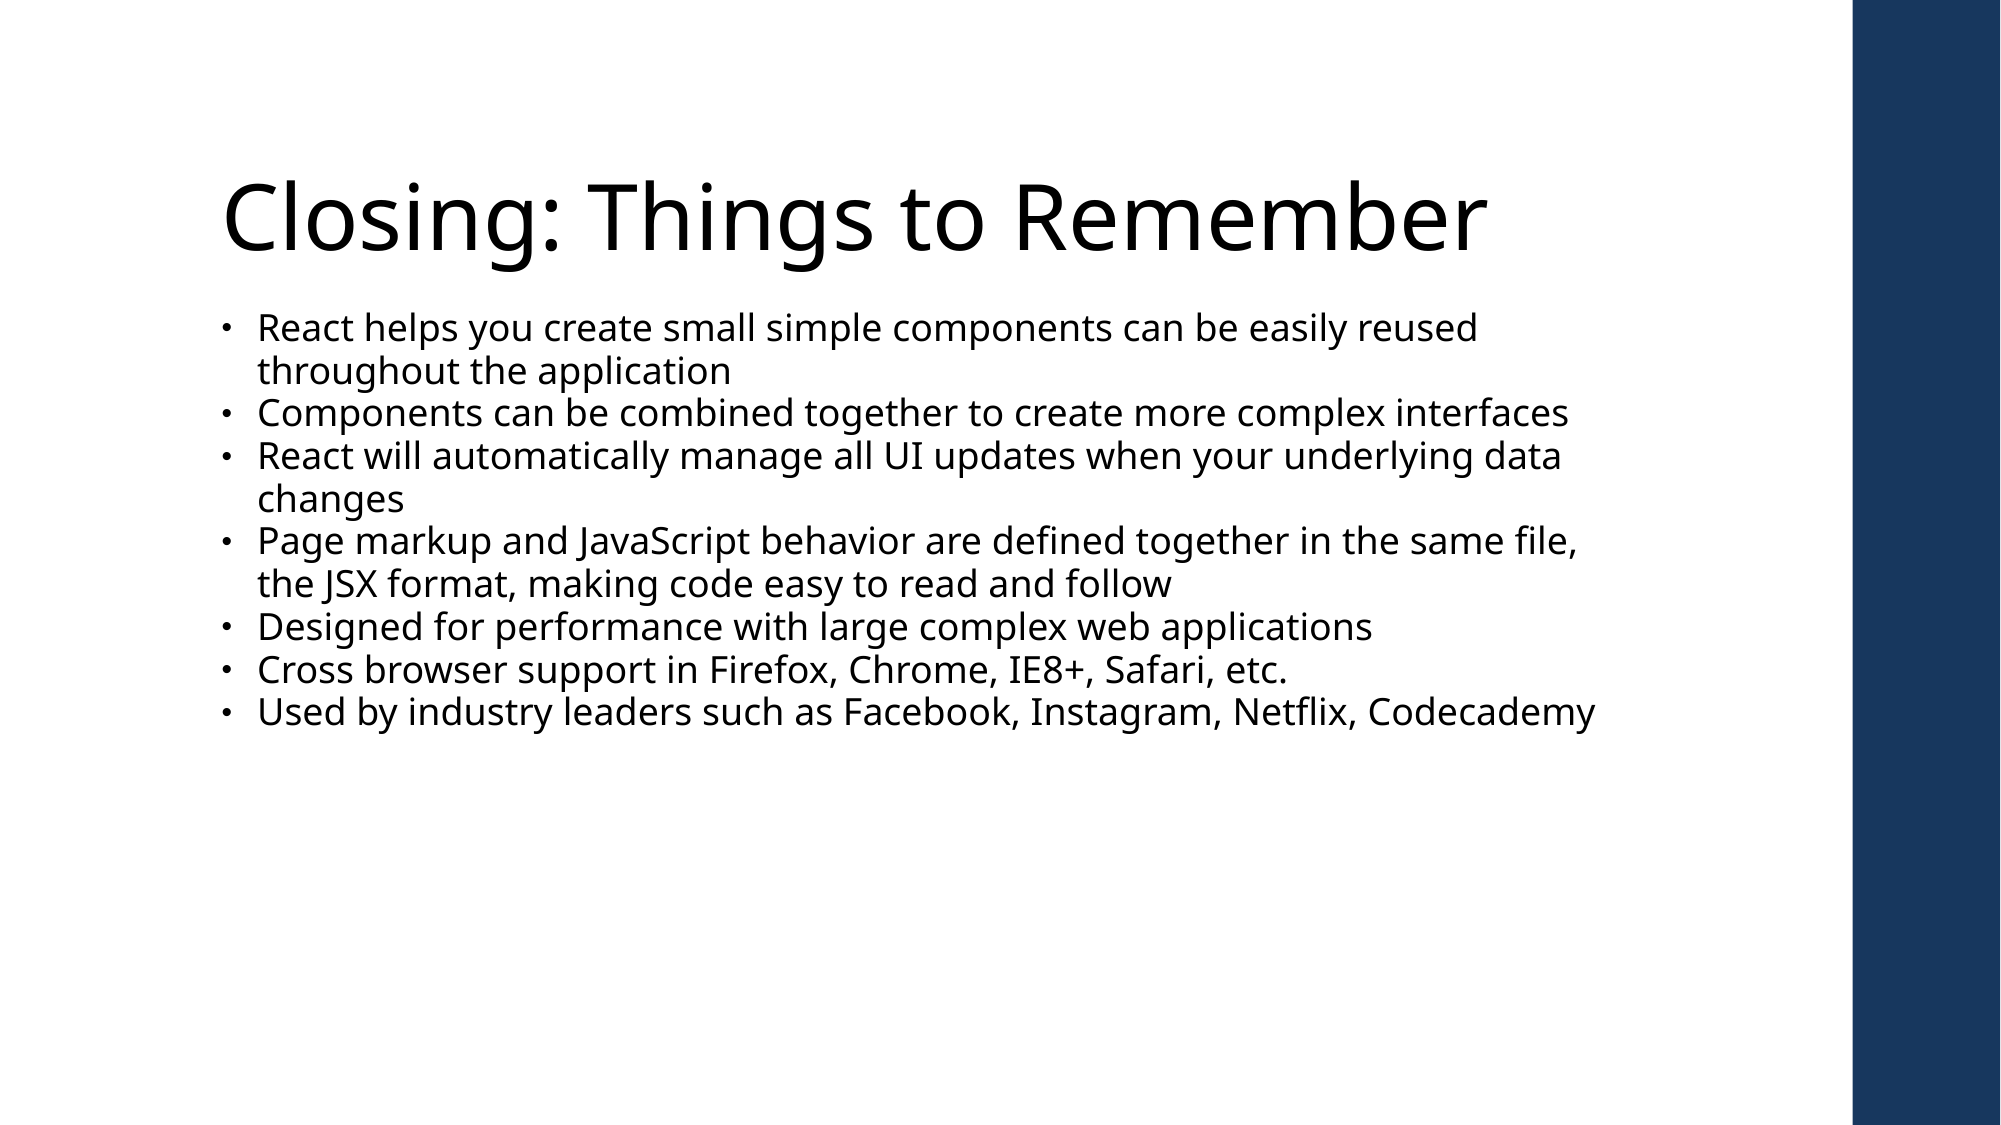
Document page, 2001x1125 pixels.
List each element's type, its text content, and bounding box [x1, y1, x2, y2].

text_box Closing: Things to Remember [206, 60, 1797, 278]
text_box React helps you create small simple components can be easily reused throughout the application Components can be combined together to create more complex interfaces React will automatically manage all UI updates when your underlying data changes Page markup and JavaScript behavior are defined together in the same file, the JSX format, making code easy to read and follow Designed for performance with large complex web applications Cross browser support in Firefox, Chrome, IE8+, Safari, etc. Used by industry leaders such as Facebook, Instagram, Netflix, Codecademy [206, 299, 1617, 1014]
